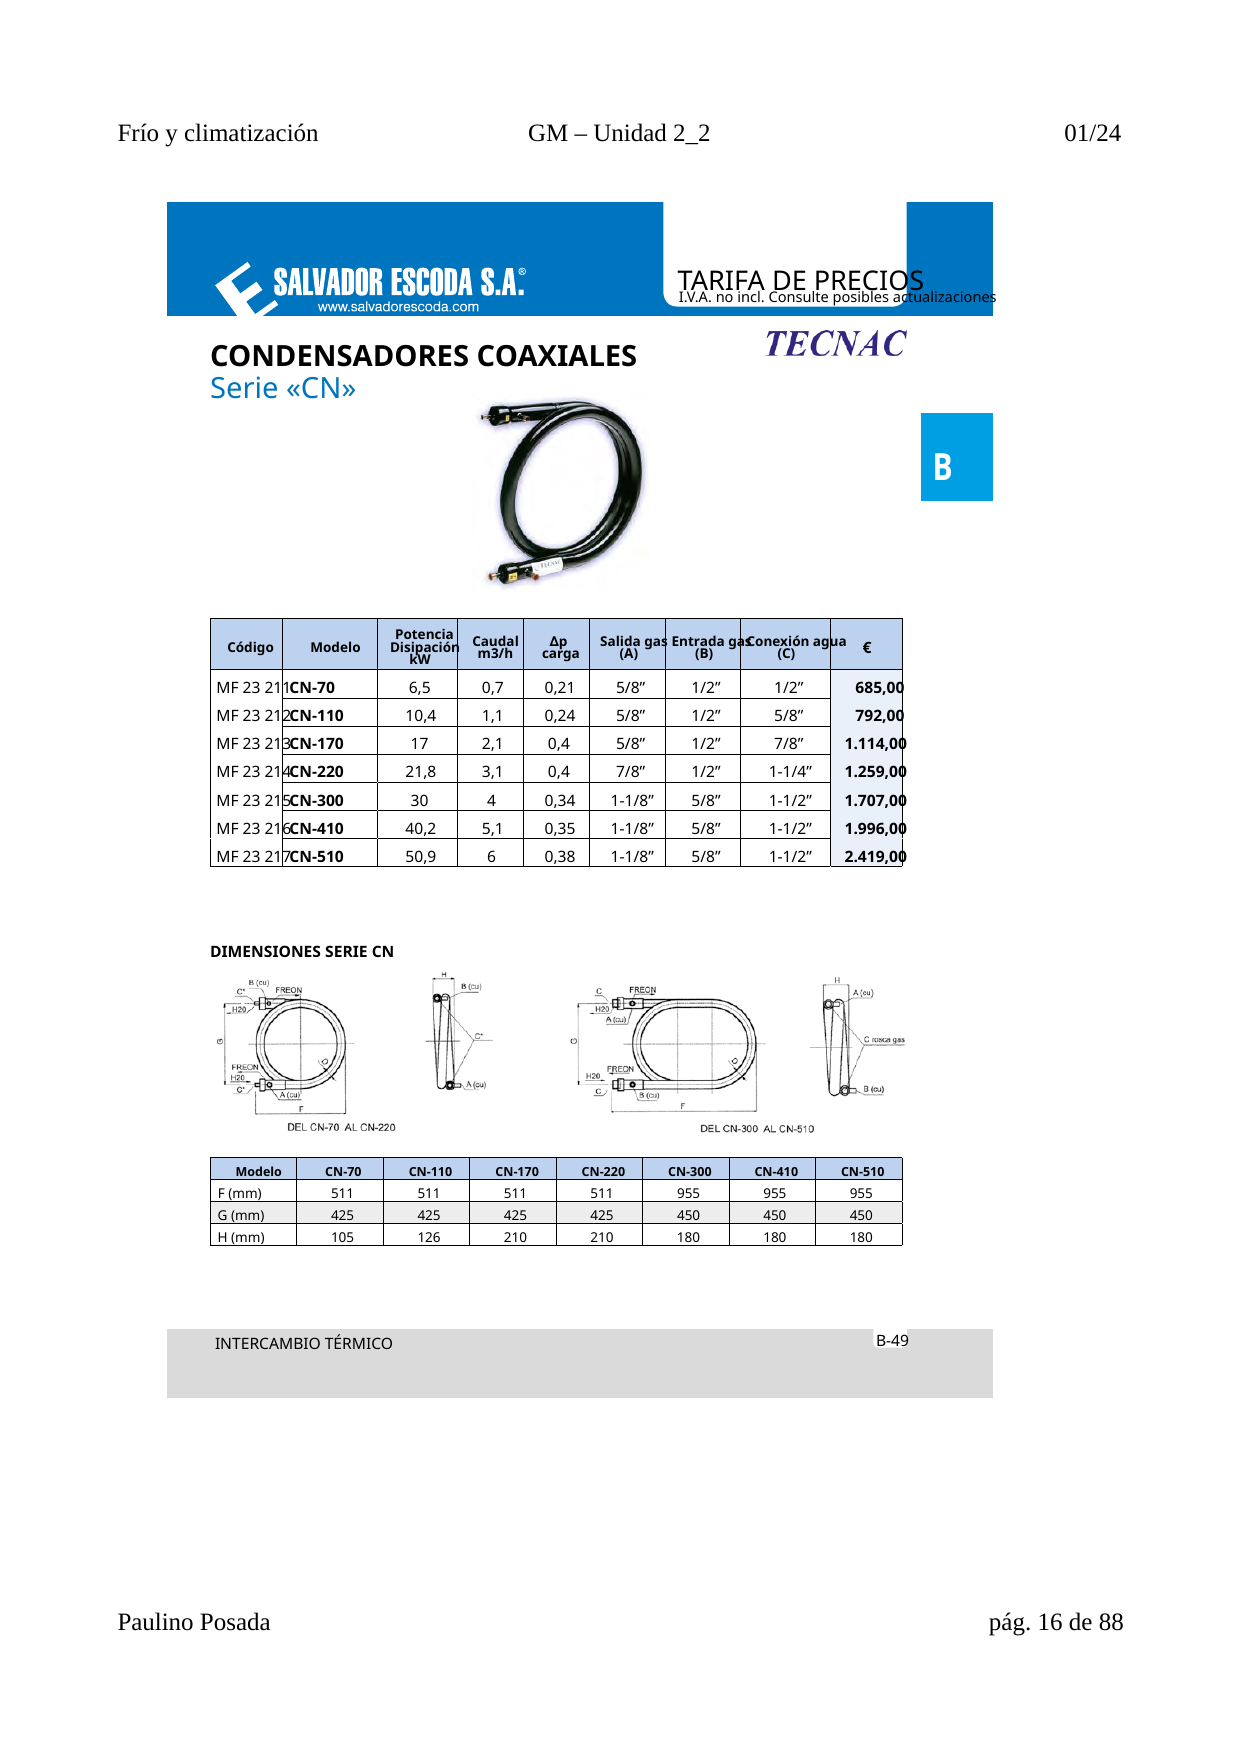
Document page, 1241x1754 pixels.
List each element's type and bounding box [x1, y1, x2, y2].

picture [472, 393, 650, 590]
picture [765, 330, 907, 356]
picture [214, 968, 907, 1135]
